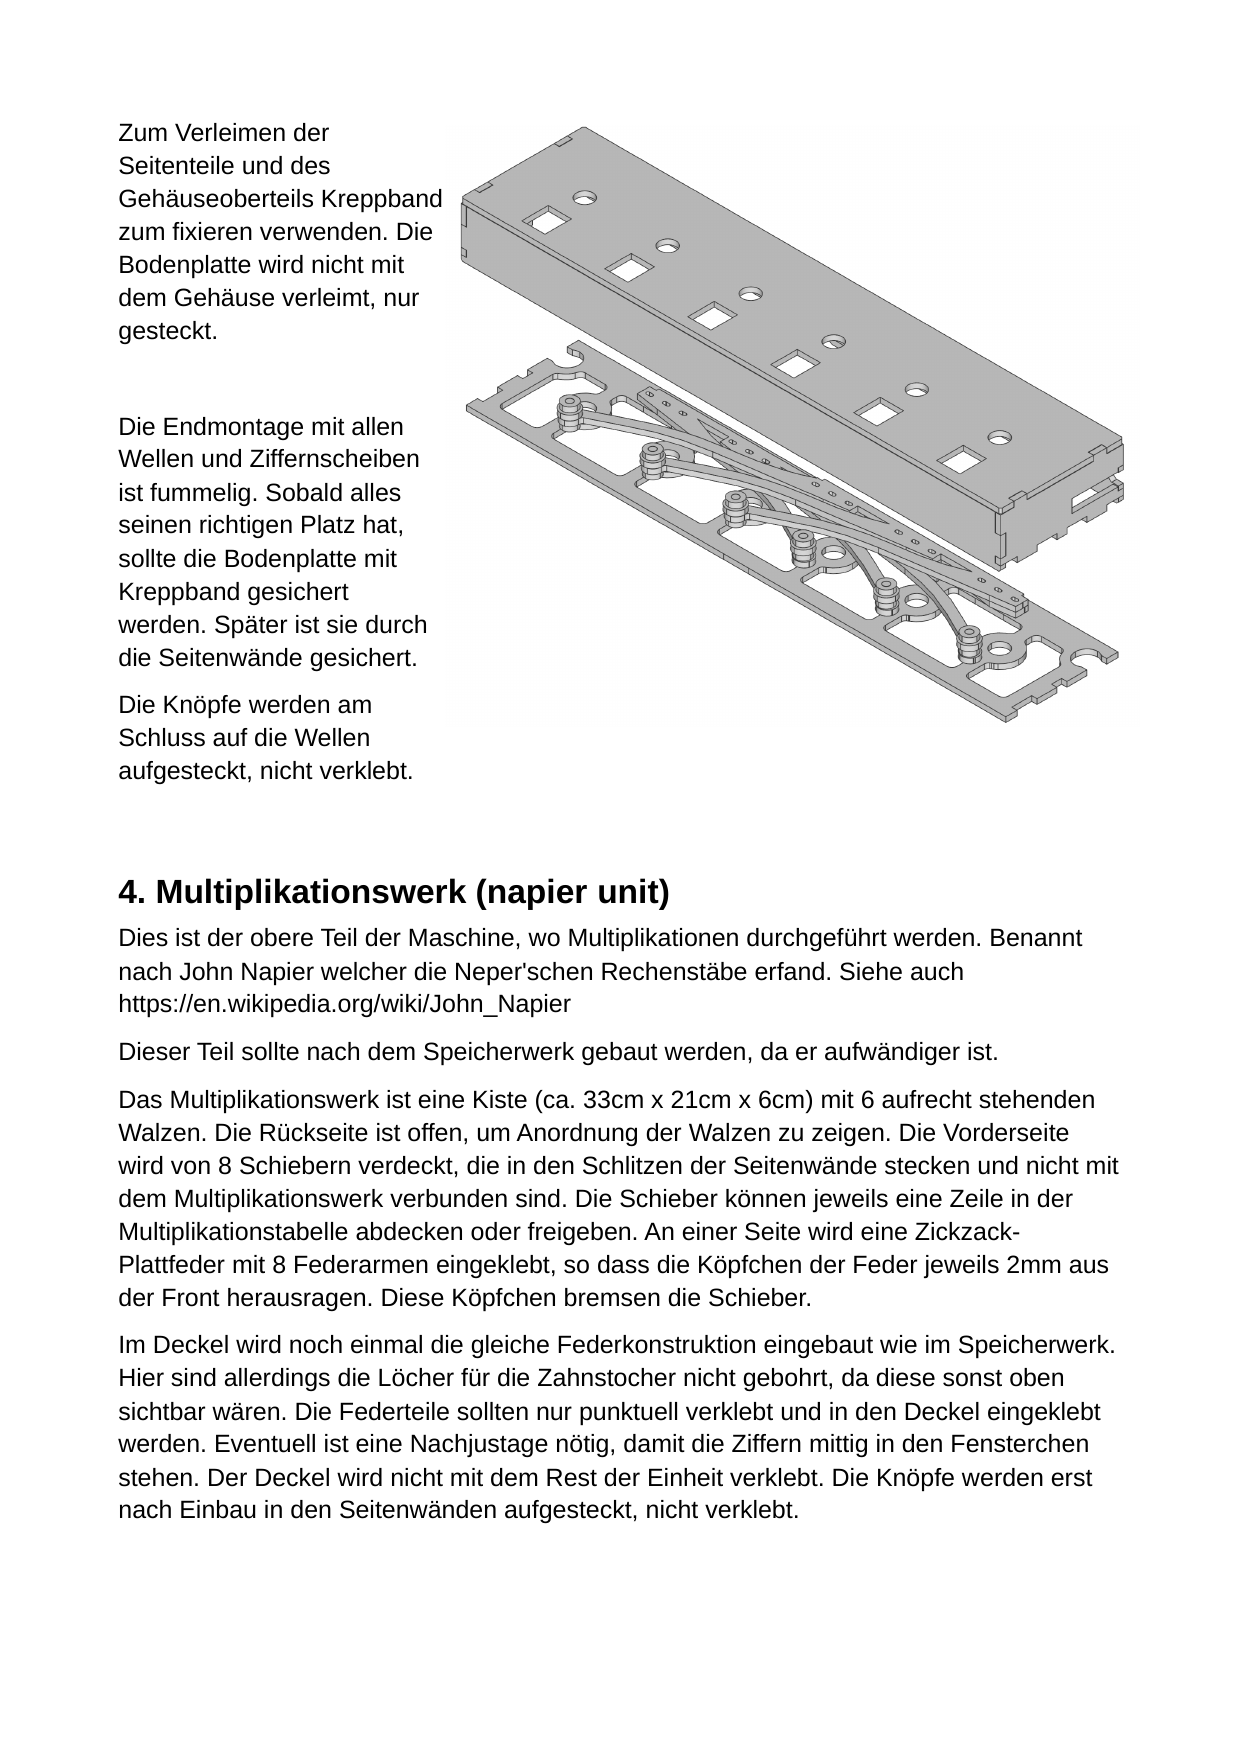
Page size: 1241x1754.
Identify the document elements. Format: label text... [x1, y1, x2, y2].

subtitle 4. Multiplikationswerk (napier unit) [118, 872, 1122, 911]
text Dieser Teil sollte nach dem Speicherwerk gebaut werden, da er aufwändiger ist. [118, 1037, 1122, 1066]
text Das Multiplikationswerk ist eine Kiste (ca. 33cm x 21cm x 6cm) mit 6 aufrecht stehenden Walzen. Die Rückseite ist offen, um Anordnung der Walzen zu zeigen. Die Vorderseite wird von 8 Schiebern verdeckt, die in den Schlitzen der Seitenwände stecken und nicht mit dem Multiplikationswerk verbunden sind. Die Schieber können jeweils eine Zeile in der Multiplikationstabelle abdecken oder freigeben. An einer Seite wird eine Zickzack- Plattfeder mit 8 Federarmen eingeklebt, so dass die Köpfchen der Feder jeweils 2mm aus der Front herausragen. Diese Köpfchen bremsen die Schieber. [118, 1085, 1122, 1312]
text Dies ist der obere Teil der Maschine, wo Multiplikationen durchgeführt werden. Benannt nach John Napier welcher die Neper'schen Rechenstäbe erfand. Siehe auch https://en.wikipedia.org/wiki/John_Napier [118, 923, 1122, 1018]
text Die Endmontage mit allen Wellen und Ziffernscheiben ist fummelig. Sobald alles seinen richtigen Platz hat, sollte die Bodenplatte mit Kreppband gesichert werden. Später ist sie durch die Seitenwände gesichert. [118, 411, 444, 671]
picture [444, 125, 1140, 727]
text Im Deckel wird noch einmal die gleiche Federkonstruktion eingebaut wie im Speicherwerk. Hier sind allerdings die Löcher für die Zahnstocher nicht gebohrt, da diese sonst oben sichtbar wären. Die Federteile sollten nur punktuell verklebt und in den Deckel eingeklebt werden. Eventuell ist eine Nachjustage nötig, damit die Ziffern mittig in den Fensterchen stehen. Der Deckel wird nicht mit dem Rest der Einheit verklebt. Die Knöpfe werden erst nach Einbau in den Seitenwänden aufgesteckt, nicht verklebt. [118, 1330, 1122, 1524]
text Die Knöpfe werden am Schluss auf die Wellen aufgesteckt, nicht verklebt. [118, 690, 1122, 785]
text Zum Verleimen der Seitenteile und des Gehäuseoberteils Kreppband zum fixieren verwenden. Die Bodenplatte wird nicht mit dem Gehäuse verleimt, nur gesteckt. [118, 118, 1122, 345]
